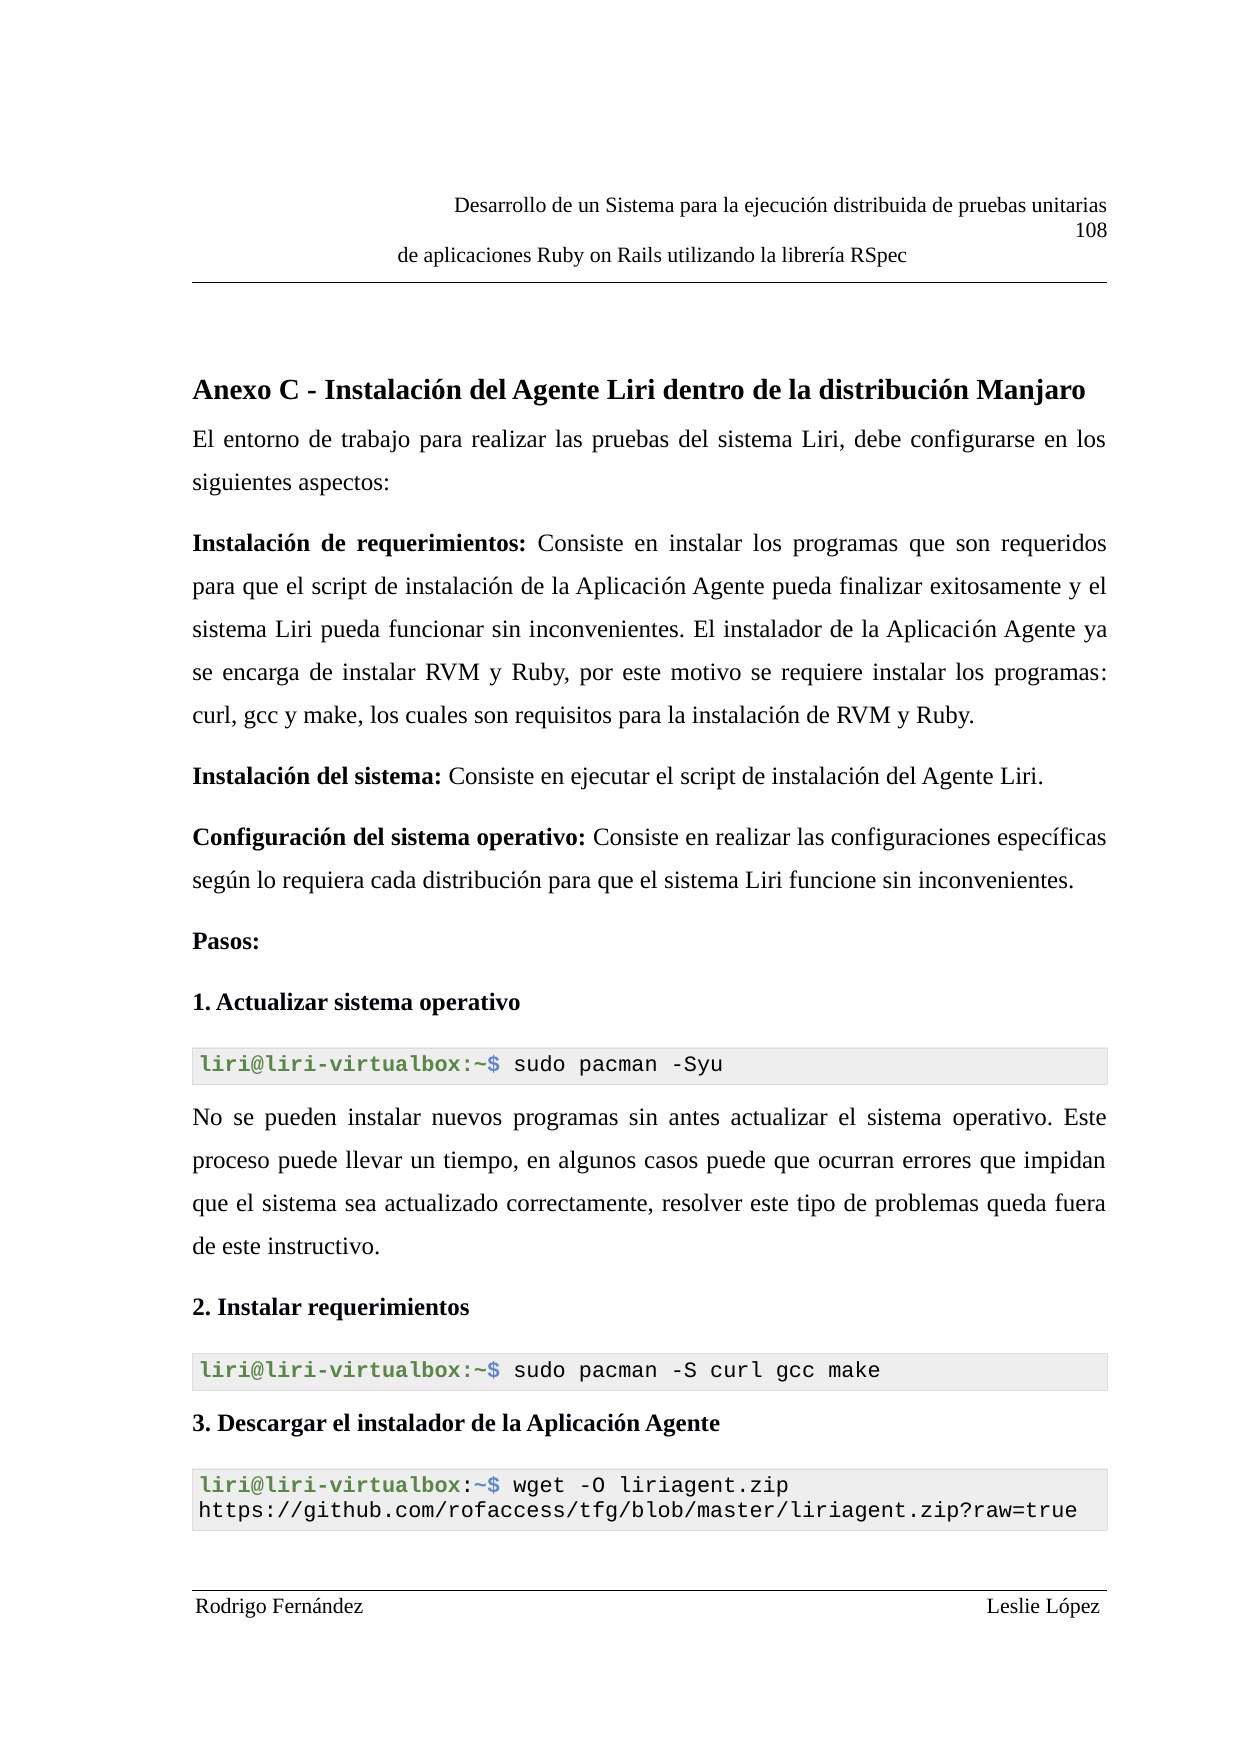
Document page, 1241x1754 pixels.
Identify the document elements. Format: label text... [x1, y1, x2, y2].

text Pasos: [192, 926, 1107, 954]
text Instalación del sistema: Consiste en ejecutar el script de instalación del Agente Liri. [192, 761, 1107, 790]
text No se pueden instalar nuevos programas sin antes actualizar el sistema operativo. Este proceso puede llevar un tiempo, en algunos casos puede que ocurran errores que impidan que el sistema sea actualizado correctamente, resolver este tipo de problemas queda fuera de este instructivo. [192, 1102, 1107, 1260]
text 1. Actualizar sistema operativo [192, 987, 1107, 1015]
text liri@liri-virtualbox:~$ wget -O liriagent.zip https://github.com/rofaccess/tfg/blob/master/liriagent.zip?raw=true [193, 1470, 1107, 1530]
text liri@liri-virtualbox:~$ sudo pacman -S curl gcc make [193, 1354, 1107, 1390]
list Anexo C - Instalación del Agente Liri dentro de la distribución Manjaro [192, 372, 1107, 406]
text 3. Descargar el instalador de la Aplicación Agente [192, 1408, 1107, 1436]
text Configuración del sistema operativo: Consiste en realizar las configuraciones específicas según lo requiera cada distribución para que el sistema Liri funcione sin inconvenientes. [192, 822, 1107, 894]
text 2. Instalar requerimientos [192, 1292, 1107, 1321]
text Instalación de requerimientos: Consiste en instalar los programas que son requeridos para que el script de instalación de la Aplicación Agente pueda finalizar exitosamente y el sistema Liri pueda funcionar sin inconvenientes. El instalador de la Aplicación Agente ya se encarga de instalar RVM y Ruby, por este motivo se requiere instalar los programas: curl, gcc y make, los cuales son requisitos para la instalación de RVM y Ruby. [192, 528, 1107, 729]
text El entorno de trabajo para realizar las pruebas del sistema Liri, debe configurarse en los siguientes aspectos: [192, 424, 1107, 496]
text liri@liri-virtualbox:~$ sudo pacman -Syu [193, 1049, 1107, 1084]
